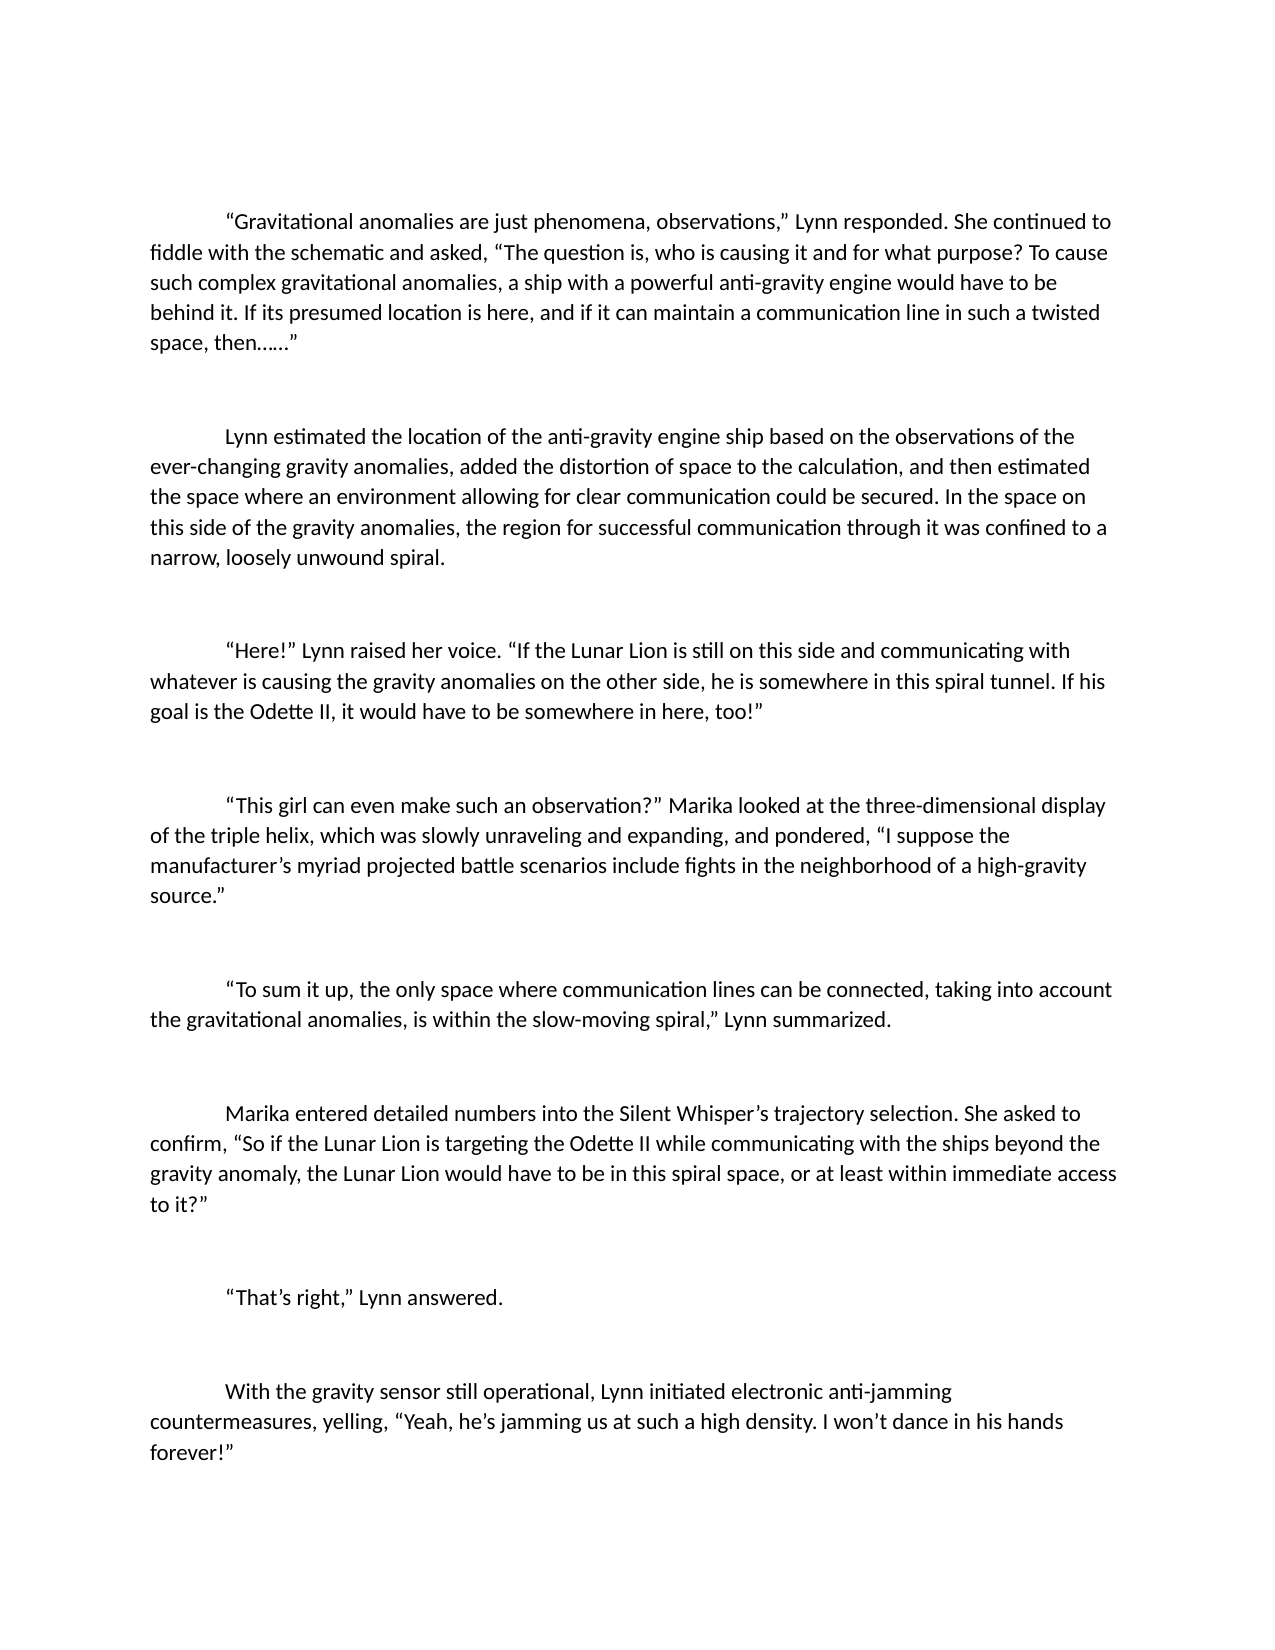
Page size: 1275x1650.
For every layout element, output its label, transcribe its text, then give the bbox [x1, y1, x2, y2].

text “Here!” Lynn raised her voice. “If the Lunar Lion is still on this side and communicating with whatever is causing the gravity anomalies on the other side, he is somewhere in this spiral tunnel. If his goal is the Odette II, it would have to be somewhere in here, too!” [150, 637, 1125, 725]
text “To sum it up, the only space where communication lines can be connected, taking into account the gravitational anomalies, is within the slow-moving spiral,” Lynn summarized. [150, 975, 1125, 1033]
text Marika entered detailed numbers into the Silent Whisper’s trajectory selection. She asked to confirm, “So if the Lunar Lion is targeting the Odette II while communicating with the ships beyond the gravity anomaly, the Lunar Lion would have to be in this spiral space, or at least within immediate access to it?” [150, 1099, 1125, 1218]
text “That’s right,” Lynn answered. [150, 1283, 1125, 1312]
text With the gravity sensor still operational, Lynn initiated electronic anti-jamming countermeasures, yelling, “Yeah, he’s jamming us at such a high density. I won’t dance in his hands forever!” [150, 1377, 1125, 1466]
text Lynn estimated the location of the anti-gravity engine ship based on the observations of the ever-changing gravity anomalies, added the distortion of space to the calculation, and then estimated the space where an environment allowing for clear communication could be secured. In the space on this side of the gravity anomalies, the region for successful communication through it was confined to a narrow, loosely unwound spiral. [150, 422, 1125, 571]
text “This girl can even make such an observation?” Marika looked at the three-dimensional display of the triple helix, which was slowly unraveling and expanding, and pondered, “I suppose the manufacturer’s myriad projected battle scenarios include fights in the neighborhood of a high-gravity source.” [150, 791, 1125, 909]
text “Gravitational anomalies are just phenomena, observations,” Lynn responded. She continued to fiddle with the schematic and asked, “The question is, who is causing it and for what purpose? To cause such complex gravitational anomalies, a ship with a powerful anti-gravity engine would have to be behind it. If its presumed location is here, and if it can maintain a communication line in such a twisted space, then……” [150, 207, 1125, 356]
